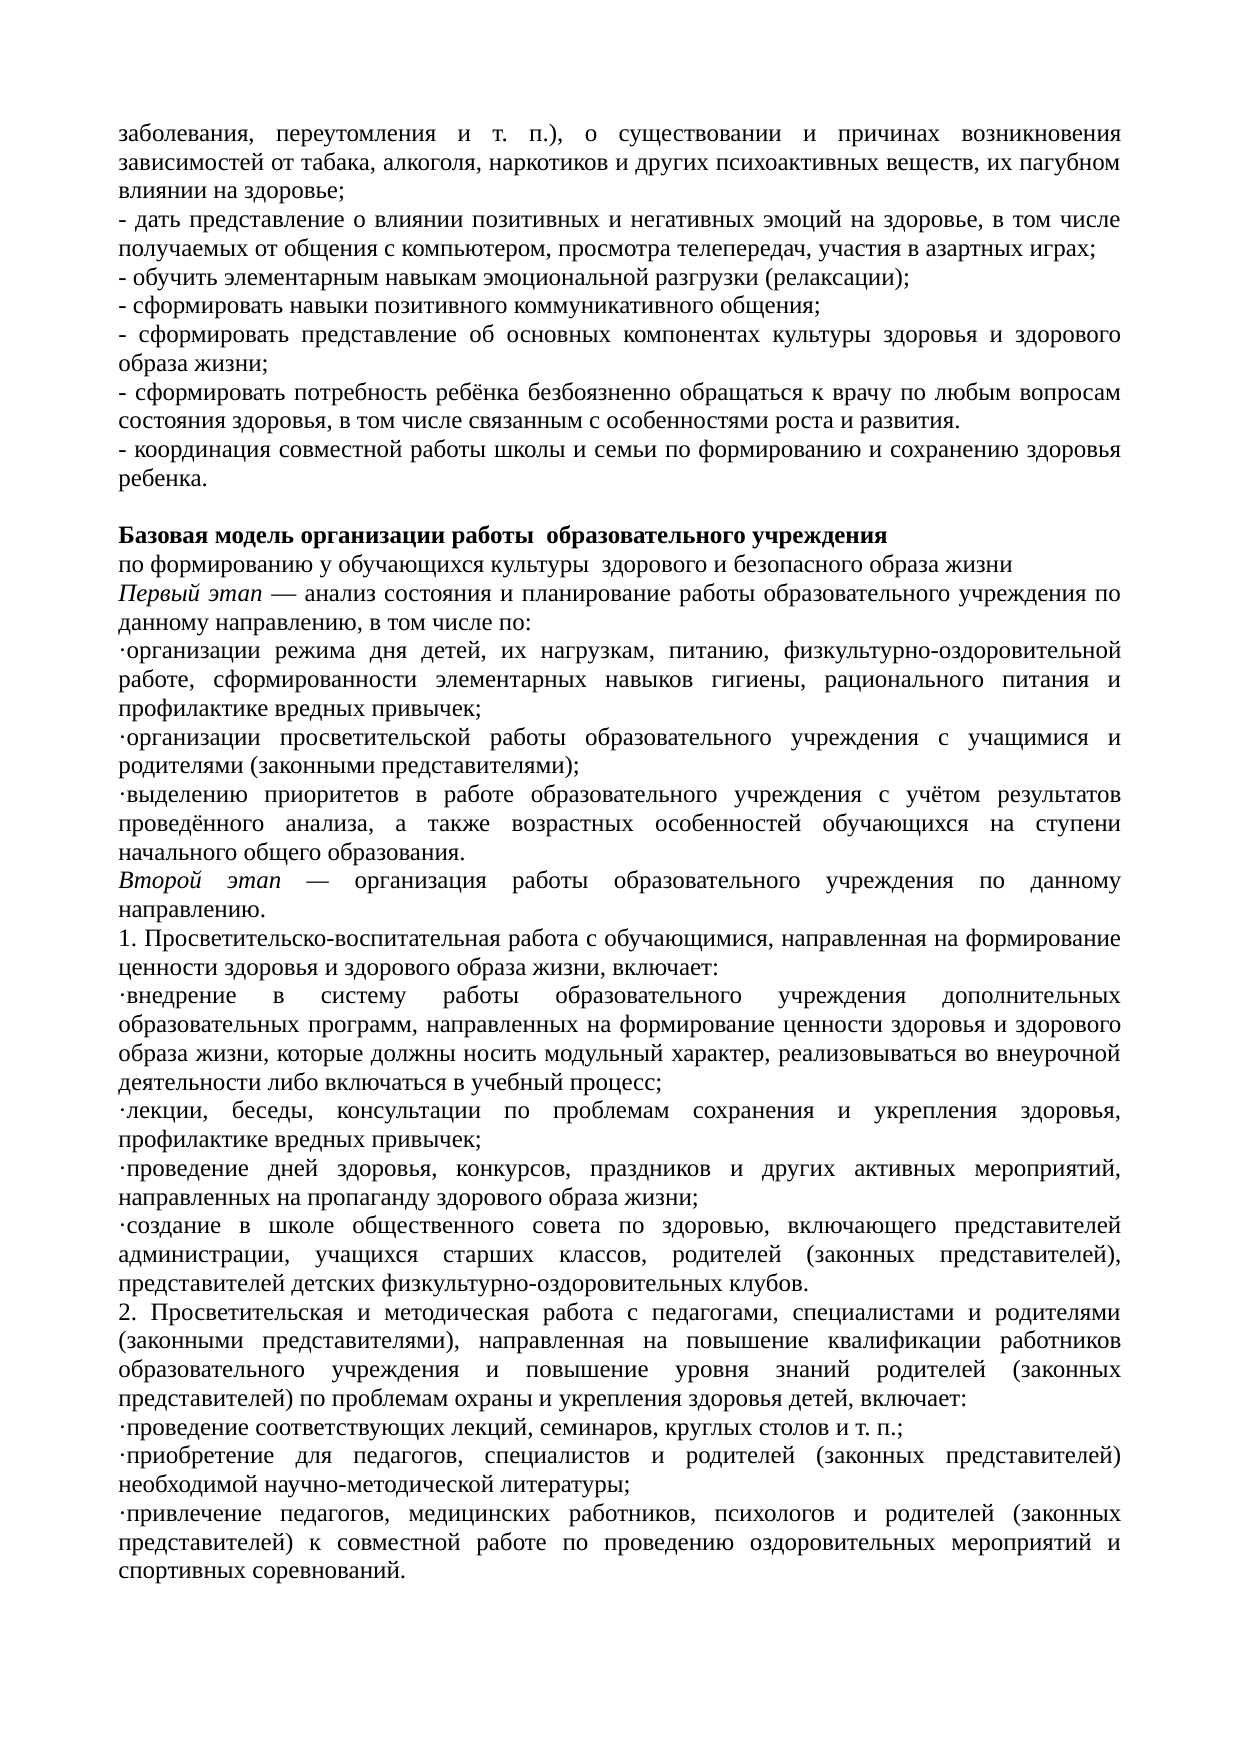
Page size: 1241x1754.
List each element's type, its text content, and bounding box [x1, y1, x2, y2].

text - сформировать навыки позитивного коммуникативного общения; [118, 291, 1122, 319]
text ·внедрение в систему работы образовательного учреждения дополнительных образовательных программ, направленных на формирование ценности здоровья и здорового образа жизни, которые должны носить модульный характер, реализовываться во внеурочной деятельности либо включаться в учебный процесс; [118, 981, 1122, 1096]
text - обучить элементарным навыкам эмоциональной разгрузки (релаксации); [118, 262, 1122, 291]
text - дать представление о влиянии позитивных и негативных эмоций на здоровье, в том числе получаемых от общения с компьютером, просмотра телепередач, участия в азартных играх; [118, 204, 1122, 262]
text - координация совместной работы школы и семьи по формированию и сохранению здоровья ребенка. [118, 434, 1122, 492]
text ·привлечение педагогов, медицинских работников, психологов и родителей (законных представителей) к совместной работе по проведению оздоровительных мероприятий и спортивных соревнований. [118, 1498, 1122, 1584]
text ·лекции, беседы, консультации по проблемам сохранения и укрепления здоровья, профилактике вредных привычек; [118, 1096, 1122, 1153]
text ·приобретение для педагогов, специалистов и родителей (законных представителей) необходимой научно-методической литературы; [118, 1441, 1122, 1498]
text Второй этап — организация работы образовательного учреждения по данному направлению. [118, 866, 1122, 923]
text ·создание в школе общественного совета по здоровью, включающего представителей администрации, учащихся старших классов, родителей (законных представителей), представителей детских физкультурно-оздоровительных клубов. [118, 1211, 1122, 1297]
text ·выделению приоритетов в работе образовательного учреждения с учётом результатов проведённого анализа, а также возрастных особенностей обучающихся на ступени начального общего образования. [118, 779, 1122, 866]
text ·проведение дней здоровья, конкурсов, праздников и других активных мероприятий, направленных на пропаганду здорового образа жизни; [118, 1153, 1122, 1211]
text - сформировать потребность ребёнка безбоязненно обращаться к врачу по любым вопросам состояния здоровья, в том числе связанным с особенностями роста и развития. [118, 377, 1122, 434]
text 2. Просветительская и методическая работа с педагогами, специалистами и родителями (законными представителями), направленная на повышение квалификации работников образовательного учреждения и повышение уровня знаний родителей (законных представителей) по проблемам охраны и укрепления здоровья детей, включает: [118, 1297, 1122, 1412]
text заболевания, переутомления и т. п.), о существовании и причинах возникновения зависимостей от табака, алкоголя, наркотиков и других психоактивных веществ, их пагубном влиянии на здоровье; [118, 118, 1122, 204]
text ·организации режима дня детей, их нагрузкам, питанию, физкультурно-оздоровительной работе, сформированности элементарных навыков гигиены, рационального питания и профилактике вредных привычек; [118, 636, 1122, 722]
text 1. Просветительско-воспитательная работа с обучающимися, направленная на формирование ценности здоровья и здорового образа жизни, включает: [118, 923, 1122, 981]
text по формированию у обучающихся культуры здорового и безопасного образа жизни [118, 549, 1122, 578]
text - сформировать представление об основных компонентах культуры здоровья и здорового образа жизни; [118, 319, 1122, 377]
text Первый этап — анализ состояния и планирование работы образовательного учреждения по данному направлению, в том числе по: [118, 578, 1122, 636]
text ·организации просветительской работы образовательного учреждения с учащимися и родителями (законными представителями); [118, 722, 1122, 779]
text ·проведение соответствующих лекций, семинаров, круглых столов и т. п.; [118, 1412, 1122, 1441]
text Базовая модель организации работы образовательного учреждения [118, 521, 1122, 549]
